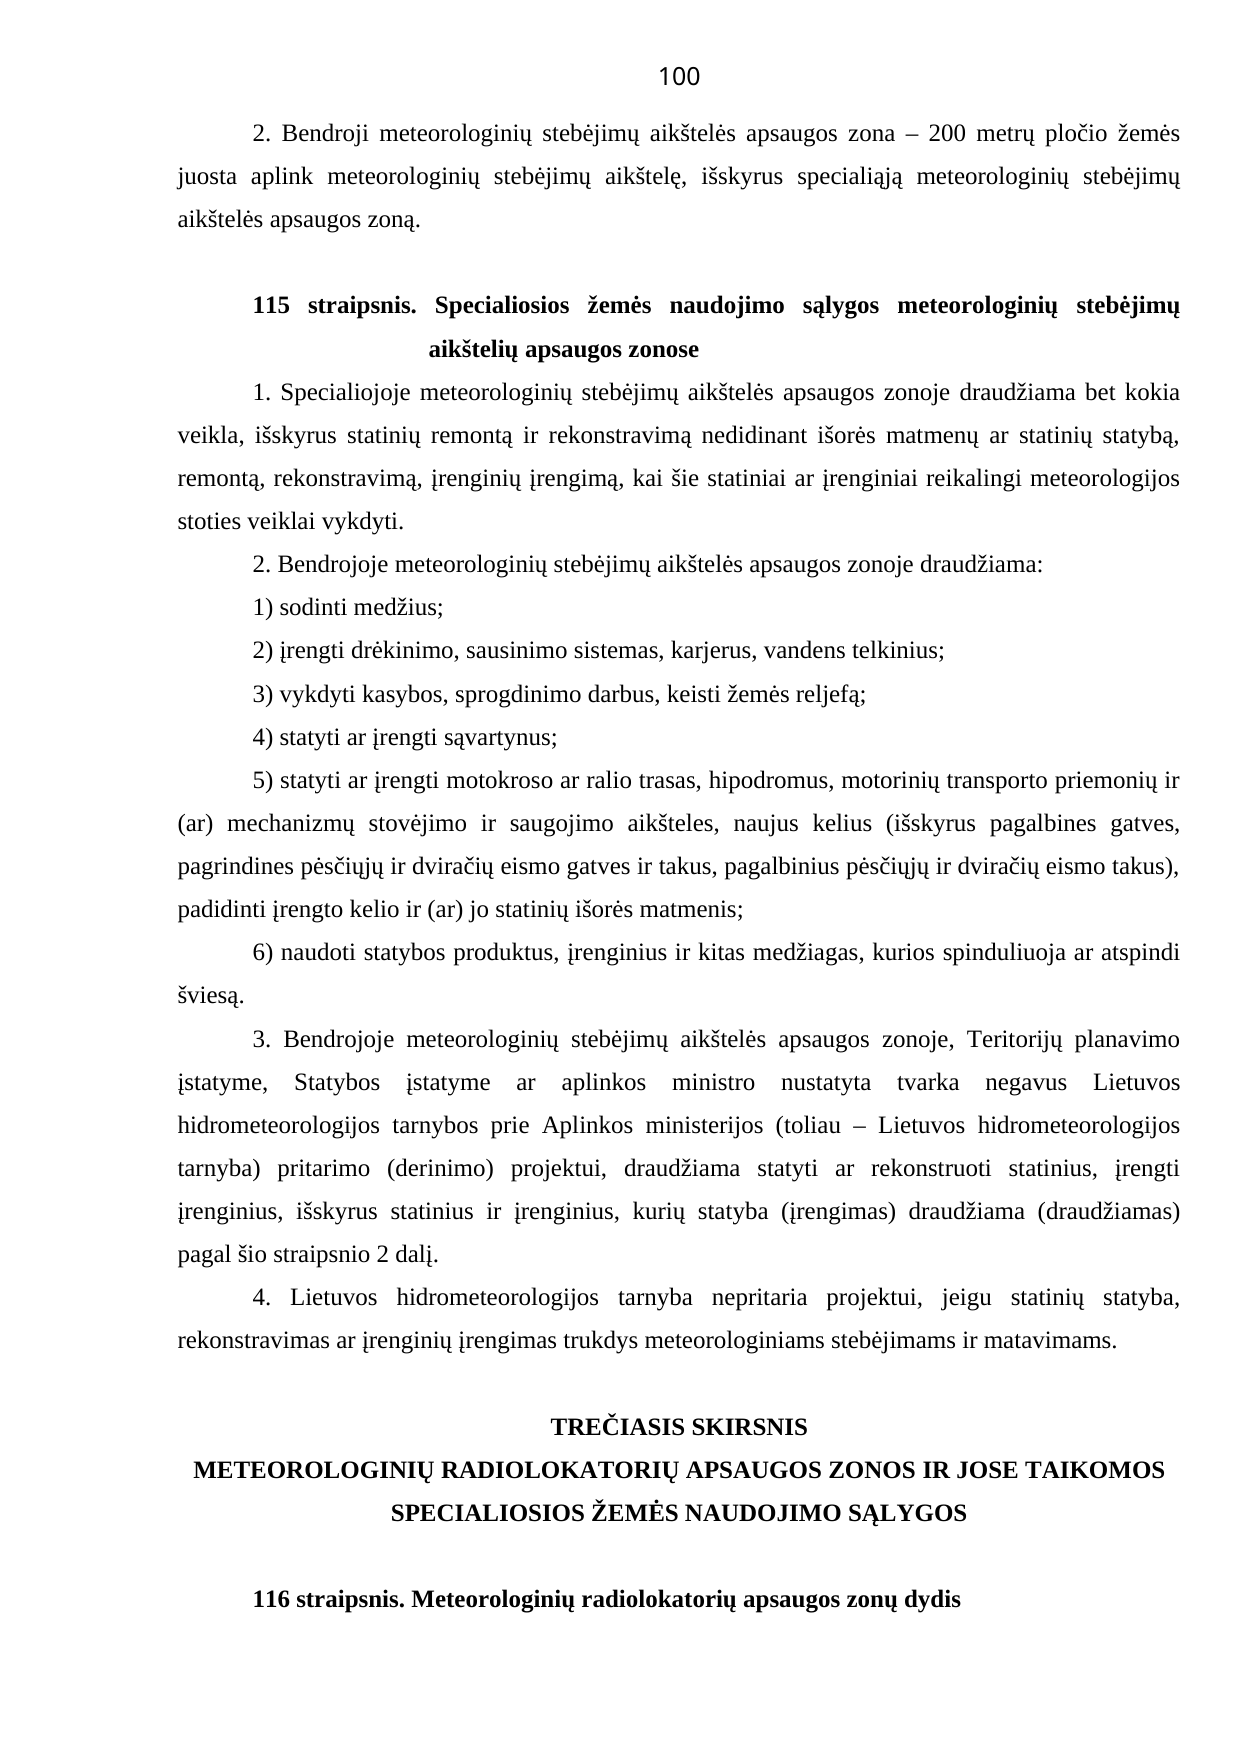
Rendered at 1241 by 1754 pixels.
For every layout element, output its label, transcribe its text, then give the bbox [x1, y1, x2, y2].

text 115 straipsnis. Specialiosios žemės naudojimo sąlygos meteorologinių stebėjimų aikštelių apsaugos zonose [252, 291, 1181, 362]
text TREČIASIS SKIRSNIS [177, 1412, 1181, 1441]
text 4. Lietuvos hidrometeorologijos tarnyba nepritaria projektui, jeigu statinių statyba, rekonstravimas ar įrenginių įrengimas trukdys meteorologiniams stebėjimams ir matavimams. [177, 1282, 1181, 1354]
text 2. Bendroji meteorologinių stebėjimų aikštelės apsaugos zona – 200 metrų pločio žemės juosta aplink meteorologinių stebėjimų aikštelę, išskyrus specialiąją meteorologinių stebėjimų aikštelės apsaugos zoną. [177, 118, 1181, 233]
text 2. Bendrojoje meteorologinių stebėjimų aikštelės apsaugos zonoje draudžiama: [177, 549, 1181, 578]
text 4) statyti ar įrengti sąvartynus; [177, 722, 1181, 751]
text 3. Bendrojoje meteorologinių stebėjimų aikštelės apsaugos zonoje, Teritorijų planavimo įstatyme, Statybos įstatyme ar aplinkos ministro nustatyta tvarka negavus Lietuvos hidrometeorologijos tarnybos prie Aplinkos ministerijos (toliau – Lietuvos hidrometeorologijos tarnyba) pritarimo (derinimo) projektui, draudžiama statyti ar rekonstruoti statinius, įrengti įrenginius, išskyrus statinius ir įrenginius, kurių statyba (įrengimas) draudžiama (draudžiamas) pagal šio straipsnio 2 dalį. [177, 1024, 1181, 1268]
text METEOROLOGINIŲ RADIOLOKATORIŲ APSAUGOS ZONOS IR JOSE TAIKOMOS SPECIALIOSIOS ŽEMĖS NAUDOJIMO SĄLYGOS [177, 1455, 1181, 1527]
text 1. Specialiojoje meteorologinių stebėjimų aikštelės apsaugos zonoje draudžiama bet kokia veikla, išskyrus statinių remontą ir rekonstravimą nedidinant išorės matmenų ar statinių statybą, remontą, rekonstravimą, įrenginių įrengimą, kai šie statiniai ar įrenginiai reikalingi meteorologijos stoties veiklai vykdyti. [177, 377, 1181, 535]
text 116 straipsnis. Meteorologinių radiolokatorių apsaugos zonų dydis [177, 1584, 1181, 1613]
text 3) vykdyti kasybos, sprogdinimo darbus, keisti žemės reljefą; [177, 679, 1181, 707]
text 5) statyti ar įrengti motokroso ar ralio trasas, hipodromus, motorinių transporto priemonių ir (ar) mechanizmų stovėjimo ir saugojimo aikšteles, naujus kelius (išskyrus pagalbines gatves, pagrindines pėsčiųjų ir dviračių eismo gatves ir takus, pagalbinius pėsčiųjų ir dviračių eismo takus), padidinti įrengto kelio ir (ar) jo statinių išorės matmenis; [177, 765, 1181, 923]
text 6) naudoti statybos produktus, įrenginius ir kitas medžiagas, kurios spinduliuoja ar atspindi šviesą. [177, 937, 1181, 1009]
text 1) sodinti medžius; [177, 592, 1181, 621]
text 2) įrengti drėkinimo, sausinimo sistemas, karjerus, vandens telkinius; [177, 636, 1181, 664]
